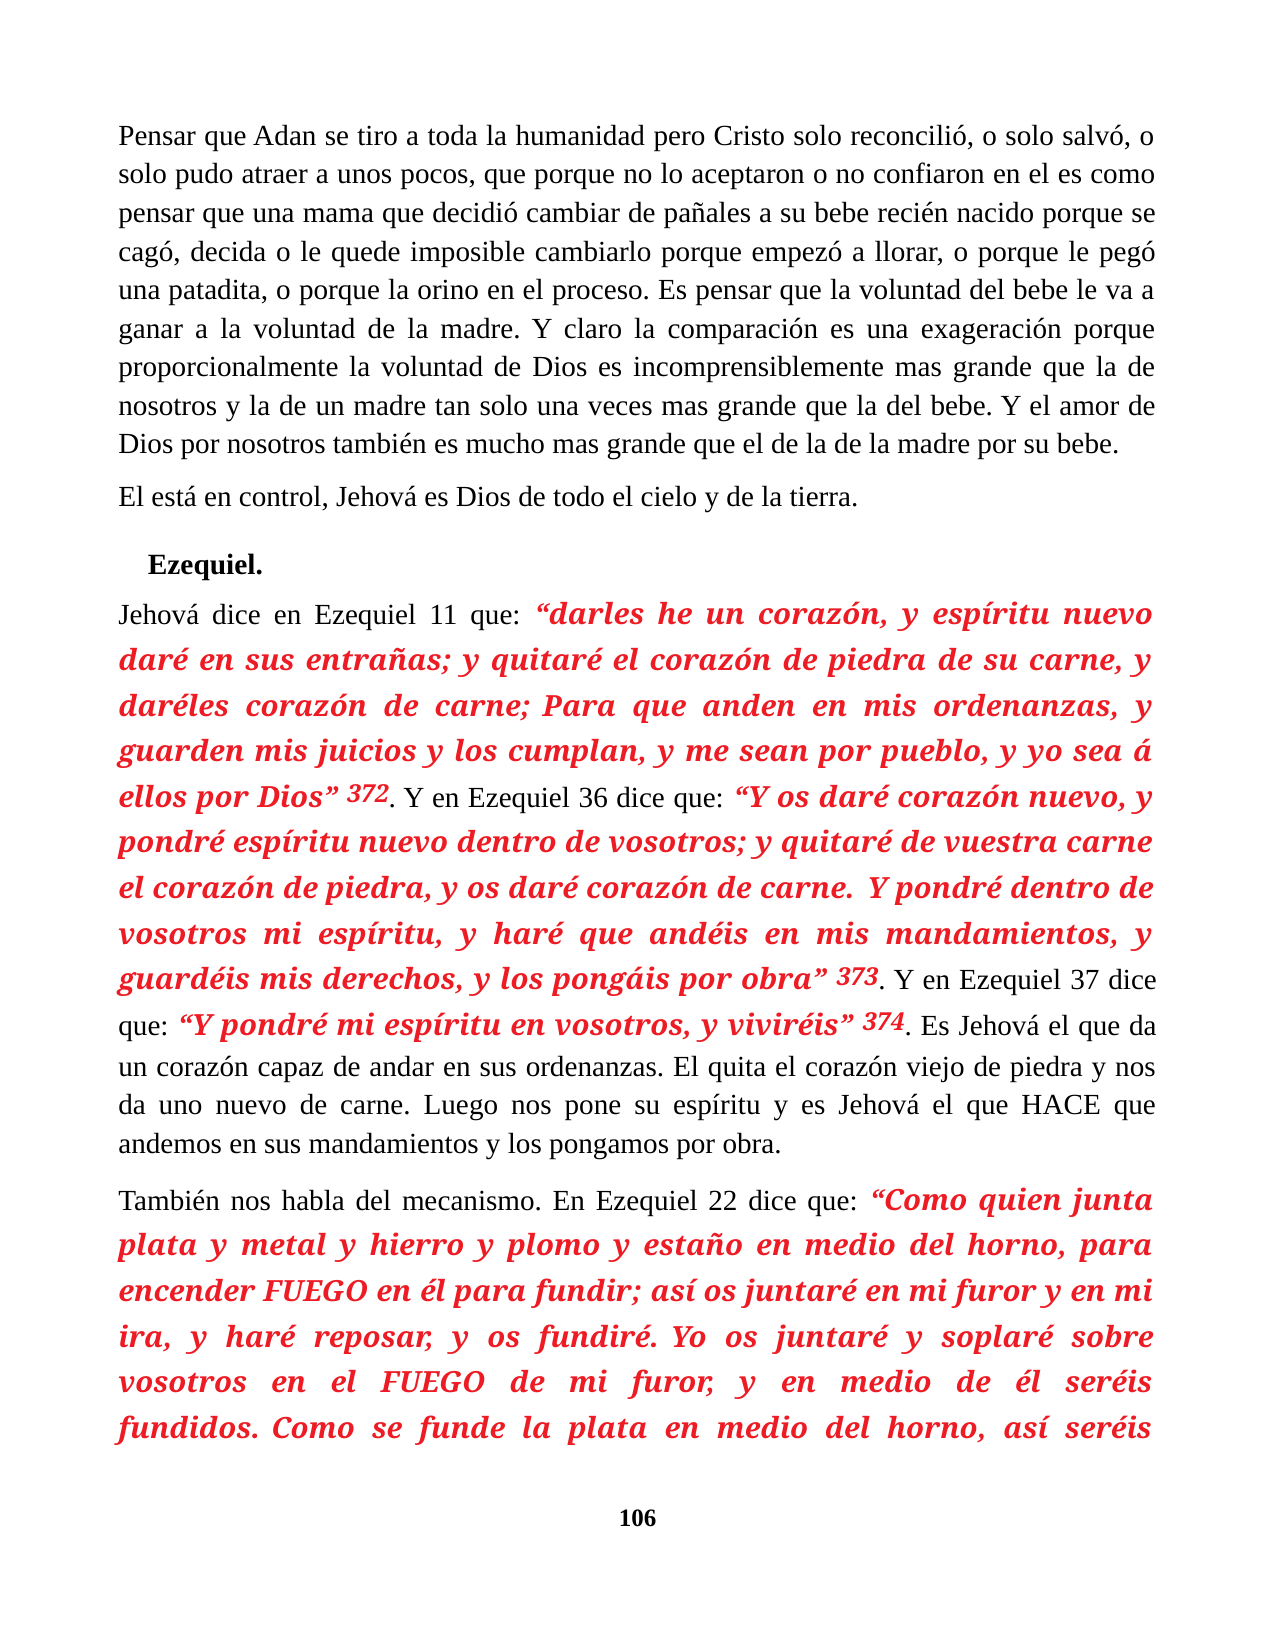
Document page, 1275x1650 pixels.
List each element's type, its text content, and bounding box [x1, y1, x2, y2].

text Jehová dice en Ezequiel 11 que: “darles he un corazón, y espíritu nuevo daré en sus entrañas; y quitaré el corazón de piedra de su carne, y daréles corazón de carne; Para que anden en mis ordenanzas, y guarden mis juicios y los cumplan, y me sean por pueblo, y yo sea á ellos por Dios” . Y en Ezequiel 36 dice que: “Y os daré corazón nuevo, y pondré espíritu nuevo dentro de vosotros; y quitaré de vuestra carne el corazón de piedra, y os daré corazón de carne. Y pondré dentro de vosotros mi espíritu, y haré que andéis en mis mandamientos, y guardéis mis derechos, y los pongáis por obra” . Y en Ezequiel 37 dice que: “Y pondré mi espíritu en vosotros, y viviréis” . Es Jehová el que da un corazón capaz de andar en sus ordenanzas. El quita el corazón viejo de piedra y nos da uno nuevo de carne. Luego nos pone su espíritu y es Jehová el que HACE que andemos en sus mandamientos y los pongamos por obra. [118, 593, 1157, 1159]
text El está en control, Jehová es Dios de todo el cielo y de la tierra. [118, 479, 1157, 513]
subtitle Ezequiel. [148, 547, 1157, 581]
text Pensar que Adan se tiro a toda la humanidad pero Cristo solo reconcilió, o solo salvó, o solo pudo atraer a unos pocos, que porque no lo aceptaron o no confiaron en el es como pensar que una mama que decidió cambiar de pañales a su bebe recién nacido porque se cagó, decida o le quede imposible cambiarlo porque empezó a llorar, o porque le pegó una patadita, o porque la orino en el proceso. Es pensar que la voluntad del bebe le va a ganar a la voluntad de la madre. Y claro la comparación es una exageración porque proporcionalmente la voluntad de Dios es incomprensiblemente mas grande que la de nosotros y la de un madre tan solo una veces mas grande que la del bebe. Y el amor de Dios por nosotros también es mucho mas grande que el de la de la madre por su bebe. [118, 118, 1157, 460]
text También nos habla del mecanismo. En Ezequiel 22 dice que: “Como quien junta plata y metal y hierro y plomo y estaño en medio del horno, para encender FUEGO en él para fundir; así os juntaré en mi furor y en mi ira, y haré reposar, y os fundiré. Yo os juntaré y soplaré sobre vosotros en el FUEGO de mi furor, y en medio de él seréis fundidos. Como se funde la plata en medio del horno, así seréis [118, 1179, 1157, 1447]
